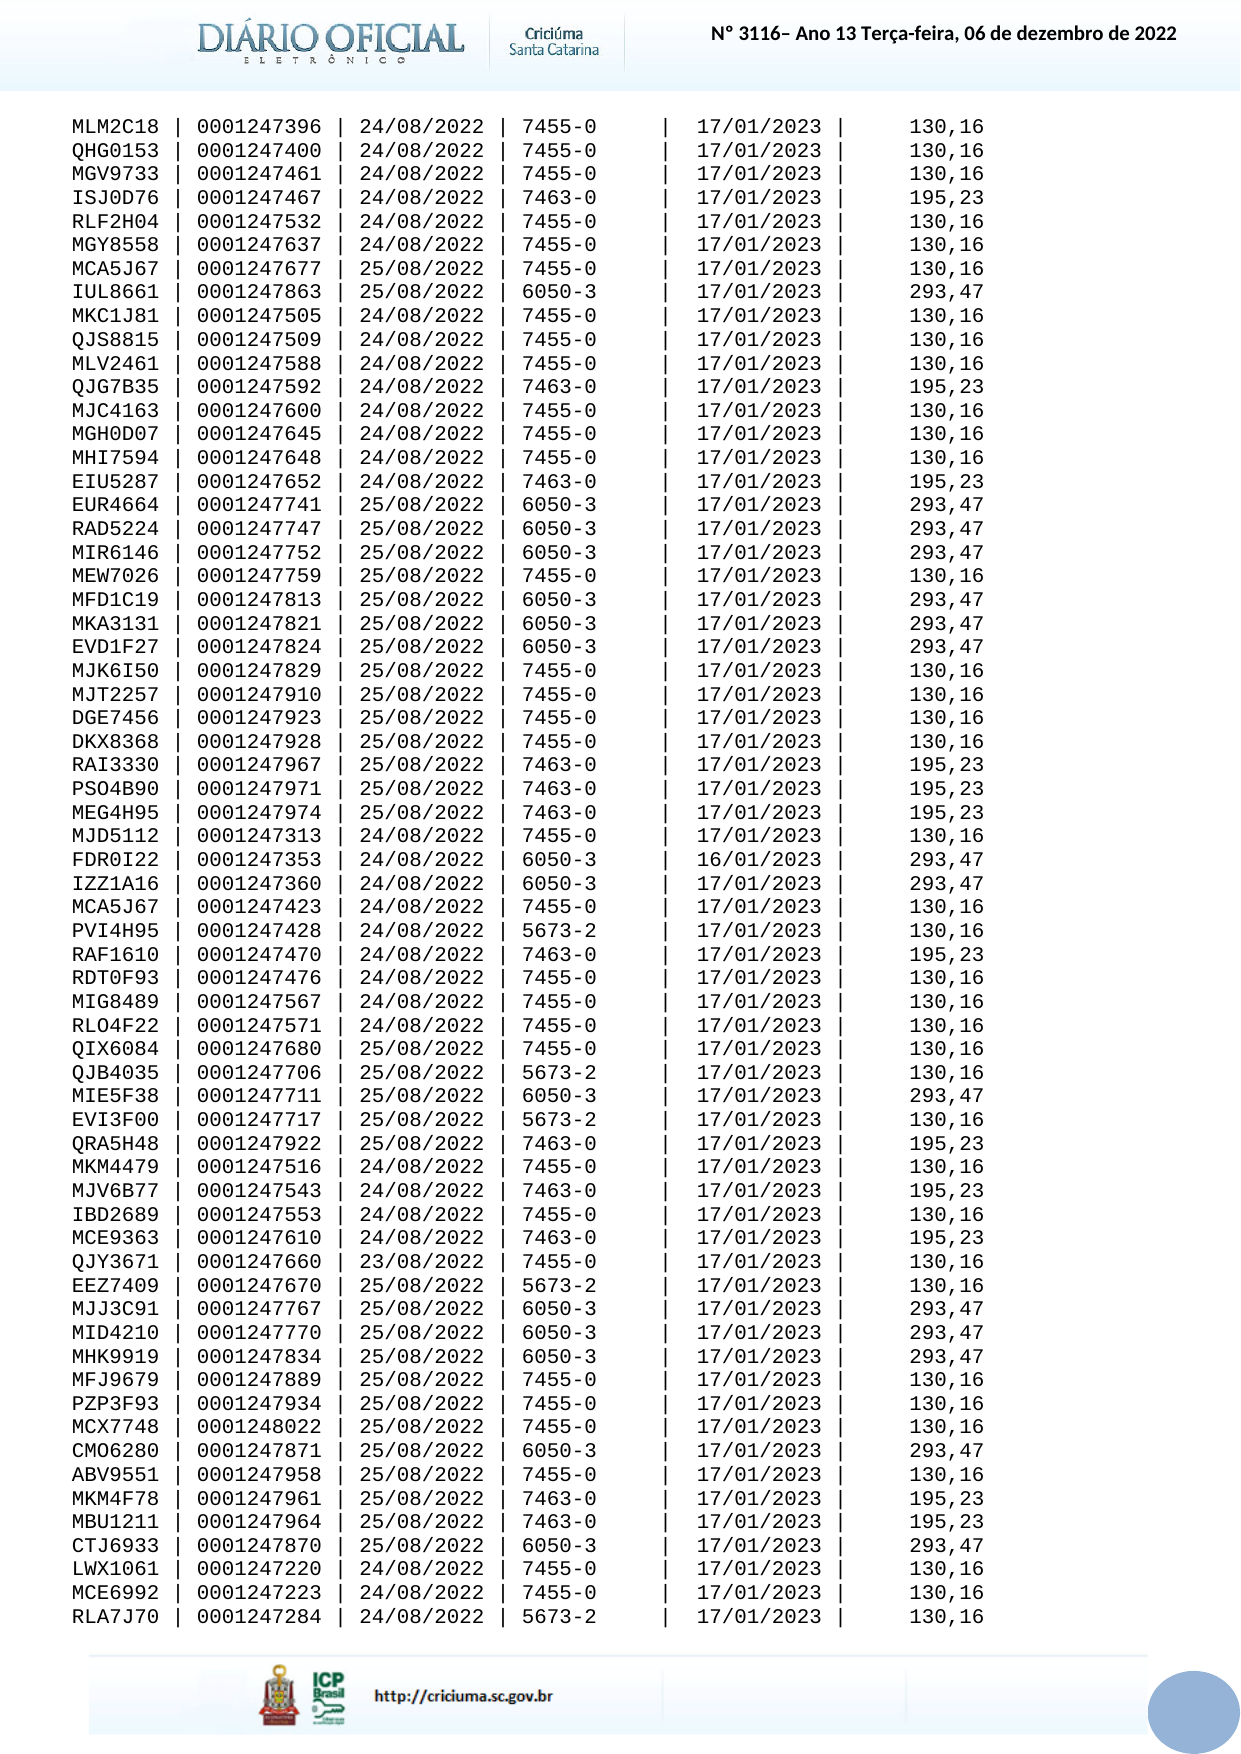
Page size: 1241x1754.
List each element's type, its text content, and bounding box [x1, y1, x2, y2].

text MIE5F38 | 0001247711 | 25/08/2022 | 6050-3 | 17/01/2023 | 293,47 [59, 1086, 1167, 1109]
text MGV9733 | 0001247461 | 24/08/2022 | 7455-0 | 17/01/2023 | 130,16 [59, 163, 1167, 187]
text RDT0F93 | 0001247476 | 24/08/2022 | 7455-0 | 17/01/2023 | 130,16 [59, 967, 1167, 991]
text MCX7748 | 0001248022 | 25/08/2022 | 7455-0 | 17/01/2023 | 130,16 [59, 1417, 1167, 1440]
text ISJ0D76 | 0001247467 | 24/08/2022 | 7463-0 | 17/01/2023 | 195,23 [59, 187, 1167, 211]
text MCA5J67 | 0001247423 | 24/08/2022 | 7455-0 | 17/01/2023 | 130,16 [59, 896, 1167, 920]
text QRA5H48 | 0001247922 | 25/08/2022 | 7463-0 | 17/01/2023 | 195,23 [59, 1133, 1167, 1156]
text IUL8661 | 0001247863 | 25/08/2022 | 6050-3 | 17/01/2023 | 293,47 [59, 282, 1167, 305]
text MJT2257 | 0001247910 | 25/08/2022 | 7455-0 | 17/01/2023 | 130,16 [59, 683, 1167, 707]
text DKX8368 | 0001247928 | 25/08/2022 | 7455-0 | 17/01/2023 | 130,16 [59, 731, 1167, 754]
text IZZ1A16 | 0001247360 | 24/08/2022 | 6050-3 | 17/01/2023 | 293,47 [59, 873, 1167, 896]
text IBD2689 | 0001247553 | 24/08/2022 | 7455-0 | 17/01/2023 | 130,16 [59, 1204, 1167, 1227]
text PZP3F93 | 0001247934 | 25/08/2022 | 7455-0 | 17/01/2023 | 130,16 [59, 1393, 1167, 1417]
text QJS8815 | 0001247509 | 24/08/2022 | 7455-0 | 17/01/2023 | 130,16 [59, 329, 1167, 352]
text ABV9551 | 0001247958 | 25/08/2022 | 7455-0 | 17/01/2023 | 130,16 [59, 1464, 1167, 1487]
text EIU5287 | 0001247652 | 24/08/2022 | 7463-0 | 17/01/2023 | 195,23 [59, 471, 1167, 494]
text PSO4B90 | 0001247971 | 25/08/2022 | 7463-0 | 17/01/2023 | 195,23 [59, 778, 1167, 802]
text FDR0I22 | 0001247353 | 24/08/2022 | 6050-3 | 16/01/2023 | 293,47 [59, 849, 1167, 873]
text RLF2H04 | 0001247532 | 24/08/2022 | 7455-0 | 17/01/2023 | 130,16 [59, 211, 1167, 234]
text MEW7026 | 0001247759 | 25/08/2022 | 7455-0 | 17/01/2023 | 130,16 [59, 565, 1167, 589]
text MKM4F78 | 0001247961 | 25/08/2022 | 7463-0 | 17/01/2023 | 195,23 [59, 1487, 1167, 1511]
text MJK6I50 | 0001247829 | 25/08/2022 | 7455-0 | 17/01/2023 | 130,16 [59, 660, 1167, 683]
text QJY3671 | 0001247660 | 23/08/2022 | 7455-0 | 17/01/2023 | 130,16 [59, 1251, 1167, 1275]
text MLV2461 | 0001247588 | 24/08/2022 | 7455-0 | 17/01/2023 | 130,16 [59, 352, 1167, 376]
text MLM2C18 | 0001247396 | 24/08/2022 | 7455-0 | 17/01/2023 | 130,16 [59, 116, 1167, 140]
text MGH0D07 | 0001247645 | 24/08/2022 | 7455-0 | 17/01/2023 | 130,16 [59, 423, 1167, 447]
text MGY8558 | 0001247637 | 24/08/2022 | 7455-0 | 17/01/2023 | 130,16 [59, 234, 1167, 258]
text MHI7594 | 0001247648 | 24/08/2022 | 7455-0 | 17/01/2023 | 130,16 [59, 447, 1167, 471]
text MJC4163 | 0001247600 | 24/08/2022 | 7455-0 | 17/01/2023 | 130,16 [59, 400, 1167, 423]
text RLA7J70 | 0001247284 | 24/08/2022 | 5673-2 | 17/01/2023 | 130,16 [59, 1606, 1167, 1629]
text EVI3F00 | 0001247717 | 25/08/2022 | 5673-2 | 17/01/2023 | 130,16 [59, 1109, 1167, 1133]
text RAD5224 | 0001247747 | 25/08/2022 | 6050-3 | 17/01/2023 | 293,47 [59, 518, 1167, 542]
text MEG4H95 | 0001247974 | 25/08/2022 | 7463-0 | 17/01/2023 | 195,23 [59, 802, 1167, 825]
text QJG7B35 | 0001247592 | 24/08/2022 | 7463-0 | 17/01/2023 | 195,23 [59, 376, 1167, 400]
text MCA5J67 | 0001247677 | 25/08/2022 | 7455-0 | 17/01/2023 | 130,16 [59, 258, 1167, 282]
text MFJ9679 | 0001247889 | 25/08/2022 | 7455-0 | 17/01/2023 | 130,16 [59, 1369, 1167, 1393]
text MKM4479 | 0001247516 | 24/08/2022 | 7455-0 | 17/01/2023 | 130,16 [59, 1156, 1167, 1180]
text MJJ3C91 | 0001247767 | 25/08/2022 | 6050-3 | 17/01/2023 | 293,47 [59, 1298, 1167, 1322]
text MBU1211 | 0001247964 | 25/08/2022 | 7463-0 | 17/01/2023 | 195,23 [59, 1511, 1167, 1535]
text CTJ6933 | 0001247870 | 25/08/2022 | 6050-3 | 17/01/2023 | 293,47 [59, 1535, 1167, 1558]
text MJD5112 | 0001247313 | 24/08/2022 | 7455-0 | 17/01/2023 | 130,16 [59, 825, 1167, 849]
text MID4210 | 0001247770 | 25/08/2022 | 6050-3 | 17/01/2023 | 293,47 [59, 1322, 1167, 1346]
text QJB4035 | 0001247706 | 25/08/2022 | 5673-2 | 17/01/2023 | 130,16 [59, 1062, 1167, 1086]
text MCE9363 | 0001247610 | 24/08/2022 | 7463-0 | 17/01/2023 | 195,23 [59, 1227, 1167, 1251]
text MIG8489 | 0001247567 | 24/08/2022 | 7455-0 | 17/01/2023 | 130,16 [59, 991, 1167, 1014]
text DGE7456 | 0001247923 | 25/08/2022 | 7455-0 | 17/01/2023 | 130,16 [59, 707, 1167, 731]
text LWX1061 | 0001247220 | 24/08/2022 | 7455-0 | 17/01/2023 | 130,16 [59, 1558, 1167, 1582]
text MJV6B77 | 0001247543 | 24/08/2022 | 7463-0 | 17/01/2023 | 195,23 [59, 1180, 1167, 1204]
text MKC1J81 | 0001247505 | 24/08/2022 | 7455-0 | 17/01/2023 | 130,16 [59, 305, 1167, 329]
text RLO4F22 | 0001247571 | 24/08/2022 | 7455-0 | 17/01/2023 | 130,16 [59, 1014, 1167, 1038]
text MHK9919 | 0001247834 | 25/08/2022 | 6050-3 | 17/01/2023 | 293,47 [59, 1346, 1167, 1369]
text EEZ7409 | 0001247670 | 25/08/2022 | 5673-2 | 17/01/2023 | 130,16 [59, 1275, 1167, 1298]
text QIX6084 | 0001247680 | 25/08/2022 | 7455-0 | 17/01/2023 | 130,16 [59, 1038, 1167, 1062]
text MFD1C19 | 0001247813 | 25/08/2022 | 6050-3 | 17/01/2023 | 293,47 [59, 589, 1167, 613]
text CMO6280 | 0001247871 | 25/08/2022 | 6050-3 | 17/01/2023 | 293,47 [59, 1440, 1167, 1464]
text RAF1610 | 0001247470 | 24/08/2022 | 7463-0 | 17/01/2023 | 195,23 [59, 944, 1167, 967]
text RAI3330 | 0001247967 | 25/08/2022 | 7463-0 | 17/01/2023 | 195,23 [59, 754, 1167, 778]
text MCE6992 | 0001247223 | 24/08/2022 | 7455-0 | 17/01/2023 | 130,16 [59, 1582, 1167, 1606]
text MKA3131 | 0001247821 | 25/08/2022 | 6050-3 | 17/01/2023 | 293,47 [59, 613, 1167, 636]
text PVI4H95 | 0001247428 | 24/08/2022 | 5673-2 | 17/01/2023 | 130,16 [59, 920, 1167, 944]
text QHG0153 | 0001247400 | 24/08/2022 | 7455-0 | 17/01/2023 | 130,16 [59, 140, 1167, 163]
text MIR6146 | 0001247752 | 25/08/2022 | 6050-3 | 17/01/2023 | 293,47 [59, 542, 1167, 565]
text EUR4664 | 0001247741 | 25/08/2022 | 6050-3 | 17/01/2023 | 293,47 [59, 494, 1167, 518]
text EVD1F27 | 0001247824 | 25/08/2022 | 6050-3 | 17/01/2023 | 293,47 [59, 636, 1167, 660]
